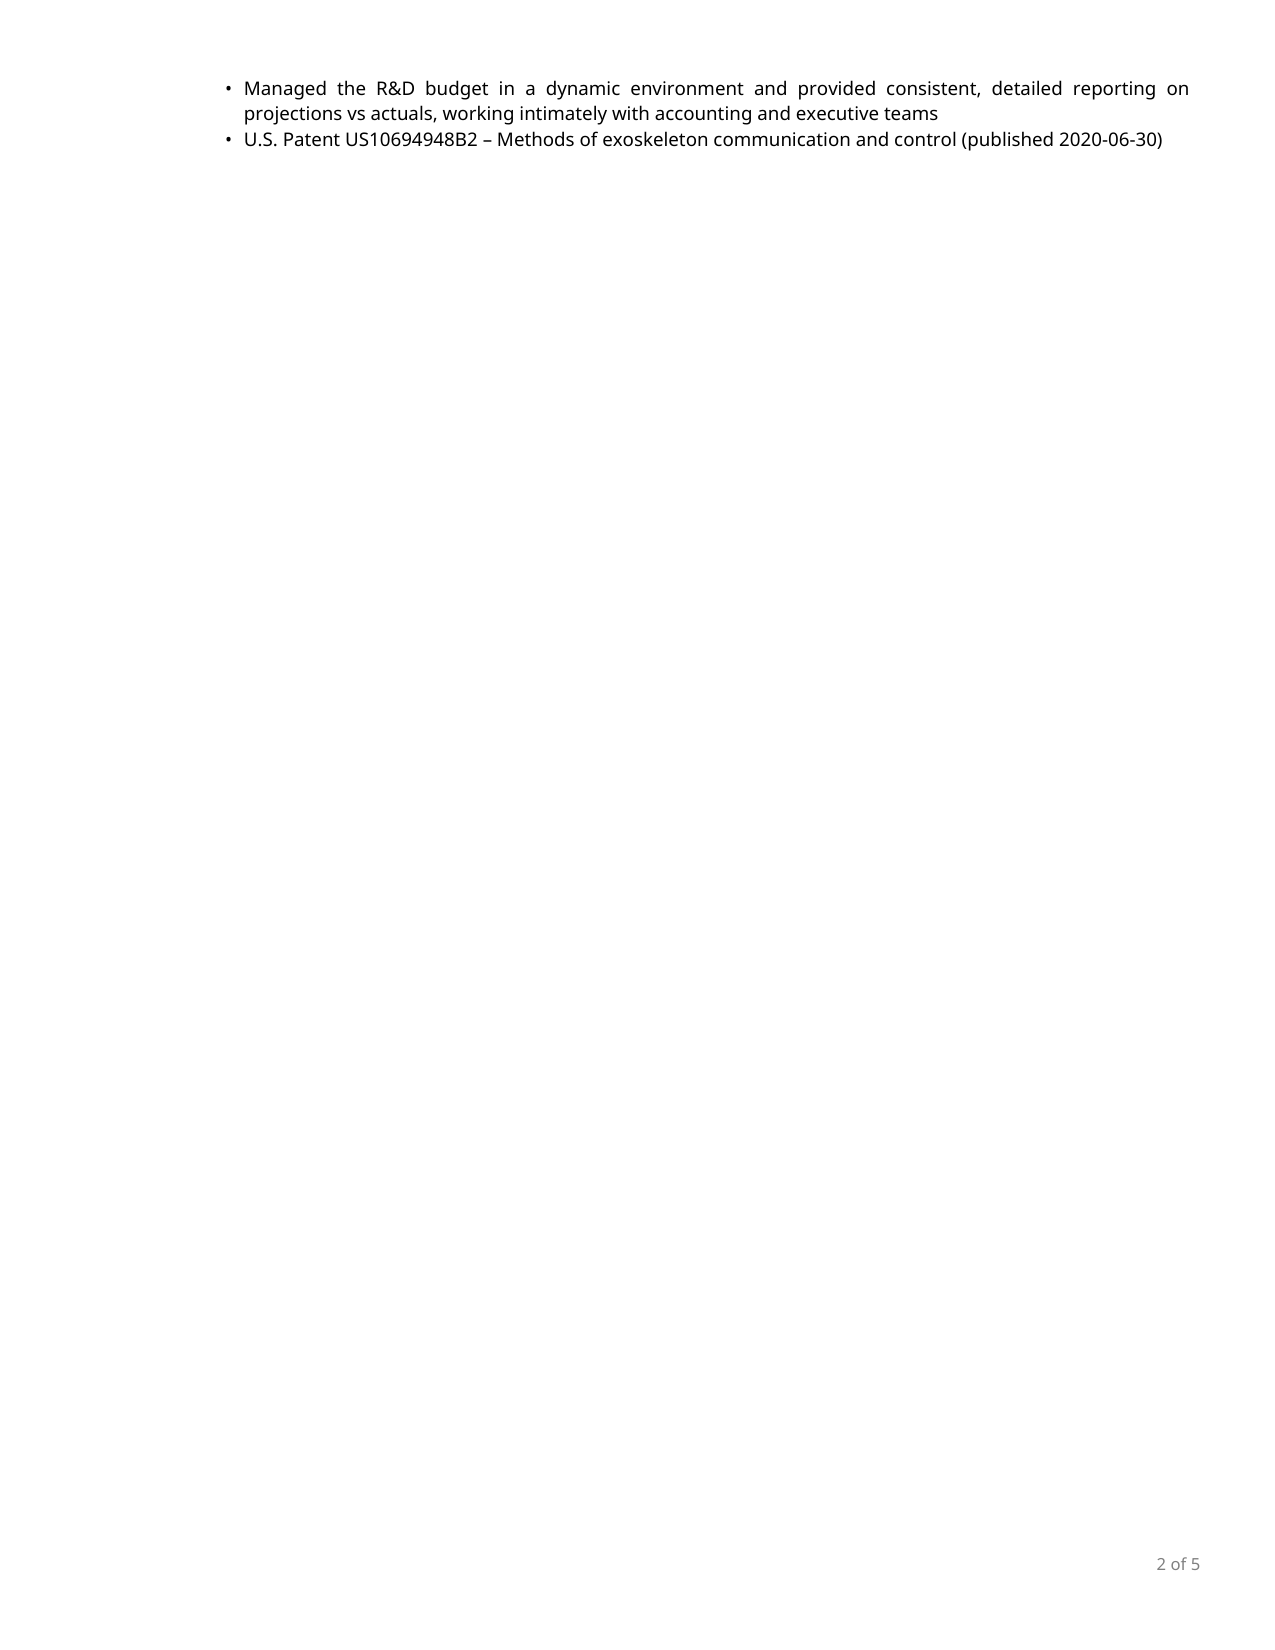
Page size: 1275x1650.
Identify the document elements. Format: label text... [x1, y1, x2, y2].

list Managed the R&D budget in a dynamic environment and provided consistent, detailed reporting on projections vs actuals, working intimately with accounting and executive teams [225, 75, 1191, 126]
list U.S. Patent US10694948B2 – Methods of exoskeleton communication and control (published 2020-06-30) [225, 126, 1191, 152]
